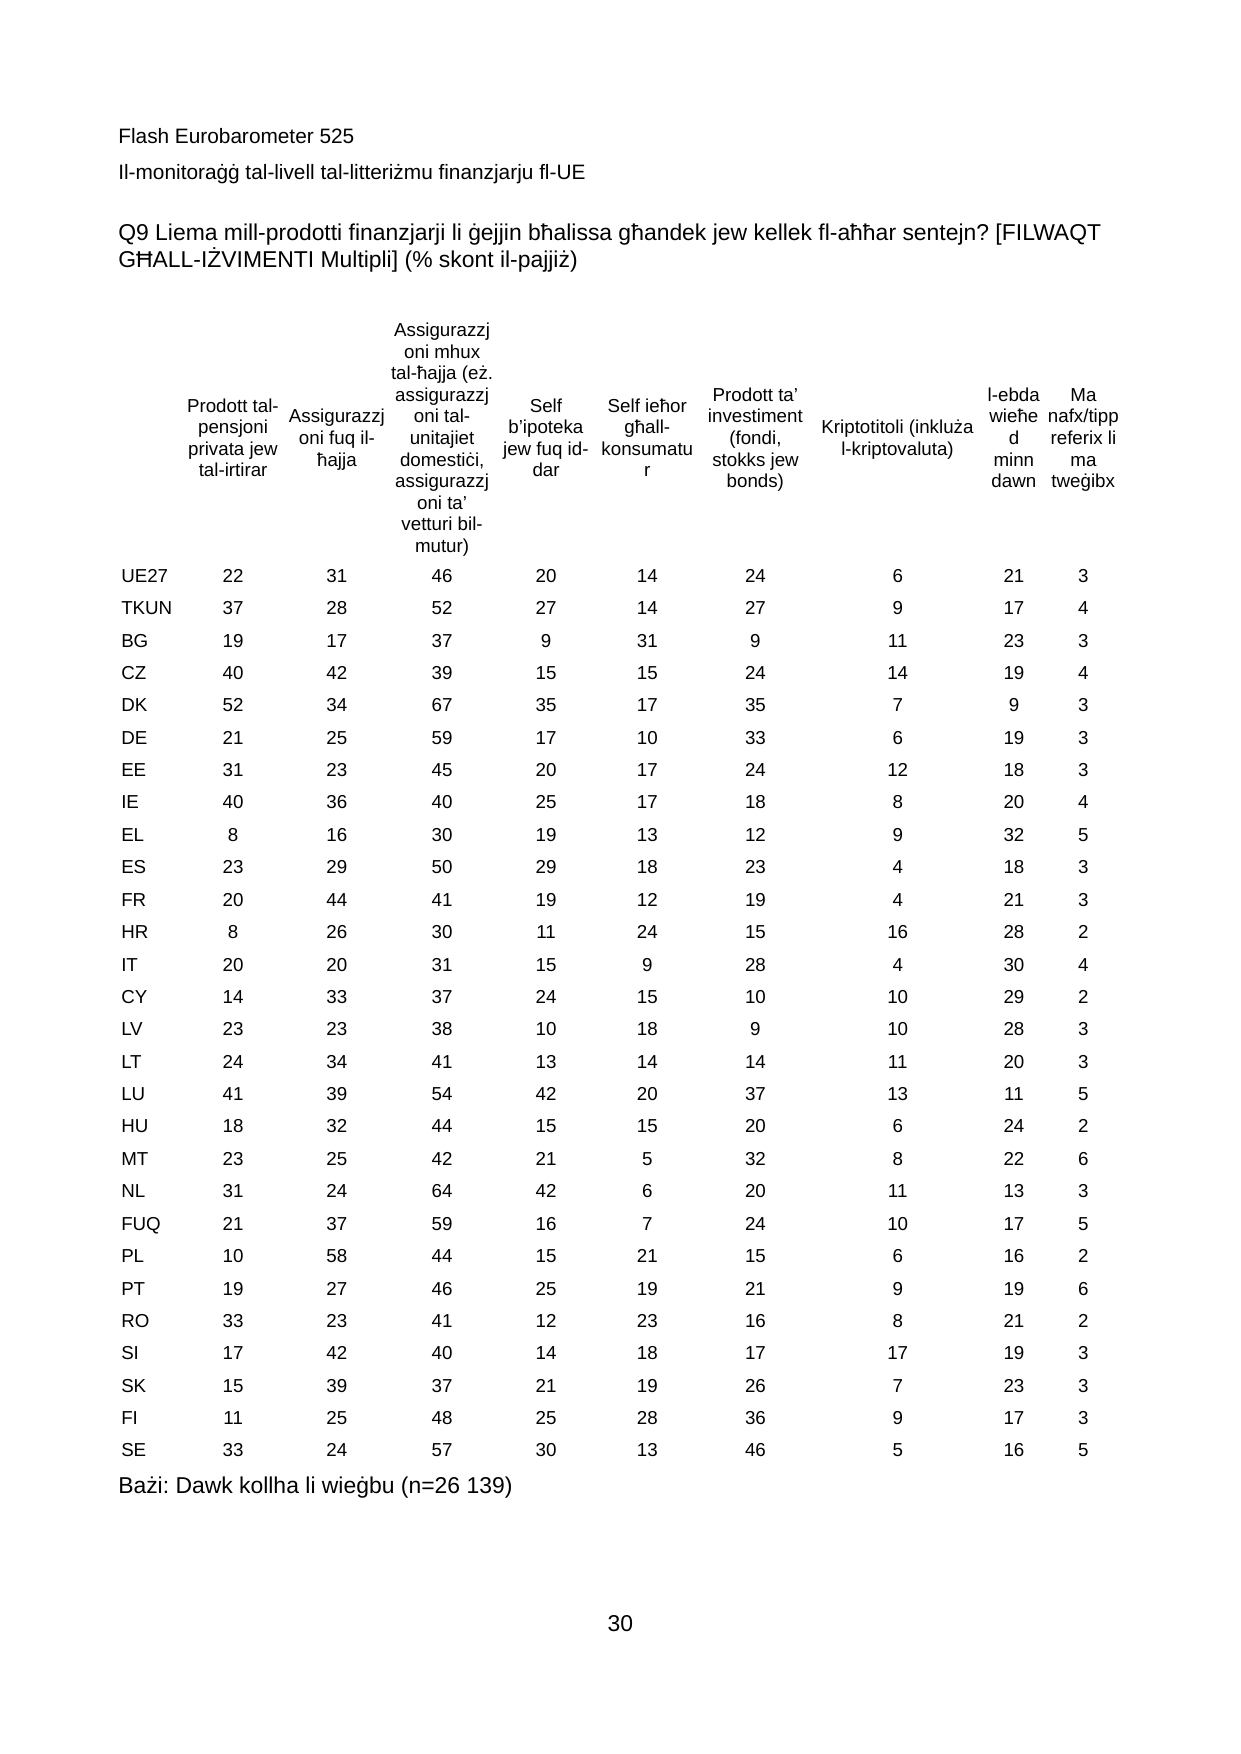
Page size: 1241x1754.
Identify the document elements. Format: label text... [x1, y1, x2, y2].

table_cell 15 [180, 1369, 286, 1401]
table_cell 3 [1044, 721, 1122, 753]
table_cell 29 [496, 851, 595, 883]
table_cell 13 [595, 1434, 699, 1466]
table_cell 13 [812, 1078, 983, 1110]
table_cell 15 [699, 916, 812, 948]
table_cell 23 [286, 1013, 388, 1045]
table_cell 30 [388, 818, 496, 851]
table_cell 19 [699, 883, 812, 916]
table_cell SK [118, 1369, 180, 1401]
table_cell 20 [286, 948, 388, 980]
table_cell ES [118, 851, 180, 883]
table_cell 24 [180, 1045, 286, 1077]
table_cell 28 [983, 1013, 1044, 1045]
table_cell LV [118, 1013, 180, 1045]
table_cell 2 [1044, 1240, 1122, 1272]
table_cell 42 [496, 1175, 595, 1207]
table_cell 39 [286, 1369, 388, 1401]
table_cell 11 [496, 916, 595, 948]
table_cell TKUN [118, 592, 180, 624]
table_cell 15 [496, 1240, 595, 1272]
table_cell 19 [180, 1272, 286, 1304]
table_cell 18 [983, 754, 1044, 786]
table_cell 7 [812, 1369, 983, 1401]
table_cell 8 [812, 1304, 983, 1337]
table_cell 42 [286, 1337, 388, 1369]
table_cell 24 [983, 1110, 1044, 1142]
table_header Self b’ipoteka jew fuq id-dar [496, 316, 595, 559]
table_cell 20 [983, 1045, 1044, 1077]
table_cell 21 [983, 883, 1044, 916]
table_cell BG [118, 624, 180, 656]
table_cell 33 [180, 1434, 286, 1466]
table_cell 32 [286, 1110, 388, 1142]
table_cell 64 [388, 1175, 496, 1207]
table_cell 9 [699, 624, 812, 656]
table_cell 46 [699, 1434, 812, 1466]
table_cell FR [118, 883, 180, 916]
table_cell 19 [983, 1337, 1044, 1369]
table_cell 18 [595, 1013, 699, 1045]
table_cell 5 [812, 1434, 983, 1466]
table_cell 52 [388, 592, 496, 624]
table_cell 17 [595, 786, 699, 818]
table_cell 21 [983, 559, 1044, 592]
table_cell 41 [388, 1304, 496, 1337]
table_cell 24 [286, 1434, 388, 1466]
table_cell 2 [1044, 980, 1122, 1013]
table_cell 15 [496, 656, 595, 689]
table_cell EE [118, 754, 180, 786]
table_cell 24 [699, 754, 812, 786]
table_cell 3 [1044, 1369, 1122, 1401]
table_cell 11 [180, 1401, 286, 1434]
table_cell 7 [595, 1207, 699, 1239]
table_header Prodott tal-pensjoni privata jew tal-irtirar [180, 316, 286, 559]
table_cell 24 [699, 1207, 812, 1239]
table_cell 4 [812, 948, 983, 980]
table_cell 5 [1044, 1434, 1122, 1466]
table_cell CY [118, 980, 180, 1013]
table_cell 23 [180, 851, 286, 883]
table_cell 25 [496, 1401, 595, 1434]
table_cell 23 [699, 851, 812, 883]
table_cell 40 [180, 786, 286, 818]
table_cell 3 [1044, 1045, 1122, 1077]
table_cell 2 [1044, 1304, 1122, 1337]
table_cell 23 [286, 1304, 388, 1337]
table_cell 11 [812, 1175, 983, 1207]
table_cell 18 [180, 1110, 286, 1142]
table_cell 41 [388, 1045, 496, 1077]
table_cell 30 [983, 948, 1044, 980]
table_cell 25 [496, 786, 595, 818]
table_cell 28 [595, 1401, 699, 1434]
table_cell HR [118, 916, 180, 948]
table_cell 17 [812, 1337, 983, 1369]
table_cell 33 [286, 980, 388, 1013]
table_header Kriptotitoli (inkluża l-kriptovaluta) [812, 316, 983, 559]
table_cell 17 [496, 721, 595, 753]
table_cell 40 [388, 786, 496, 818]
table_cell LU [118, 1078, 180, 1110]
table_cell 16 [983, 1434, 1044, 1466]
table_cell 19 [983, 1272, 1044, 1304]
table_cell 21 [180, 1207, 286, 1239]
table_cell 15 [496, 1110, 595, 1142]
table_cell 44 [388, 1240, 496, 1272]
table_cell IT [118, 948, 180, 980]
table_cell 19 [496, 883, 595, 916]
table_cell 13 [496, 1045, 595, 1077]
table_cell 18 [595, 851, 699, 883]
table_cell 24 [286, 1175, 388, 1207]
table_cell 24 [595, 916, 699, 948]
table_cell PL [118, 1240, 180, 1272]
table_cell 25 [286, 1401, 388, 1434]
table_cell 19 [180, 624, 286, 656]
table_cell 40 [388, 1337, 496, 1369]
table_cell FUQ [118, 1207, 180, 1239]
table_cell 4 [812, 883, 983, 916]
table_cell 34 [286, 1045, 388, 1077]
table_cell 19 [983, 656, 1044, 689]
table_cell 20 [699, 1175, 812, 1207]
table_cell 21 [699, 1272, 812, 1304]
table_cell 3 [1044, 851, 1122, 883]
table_cell 24 [496, 980, 595, 1013]
table_cell 25 [286, 1142, 388, 1175]
table_cell 2 [1044, 916, 1122, 948]
table_cell 36 [286, 786, 388, 818]
table_header Assigurazzjoni fuq il-ħajja [286, 316, 388, 559]
table_cell RO [118, 1304, 180, 1337]
table_cell EL [118, 818, 180, 851]
table_cell 3 [1044, 624, 1122, 656]
table_cell SI [118, 1337, 180, 1369]
table_cell 23 [983, 1369, 1044, 1401]
table_cell 59 [388, 1207, 496, 1239]
table_cell 44 [286, 883, 388, 916]
table_cell 3 [1044, 883, 1122, 916]
table_cell 52 [180, 689, 286, 721]
table_cell 4 [1044, 948, 1122, 980]
table_cell 17 [286, 624, 388, 656]
table_cell 50 [388, 851, 496, 883]
table_cell 3 [1044, 559, 1122, 592]
table_cell 5 [595, 1142, 699, 1175]
table_cell 6 [595, 1175, 699, 1207]
table_cell 5 [1044, 1078, 1122, 1110]
table_header [118, 316, 180, 559]
table_cell 21 [983, 1304, 1044, 1337]
table_cell 26 [699, 1369, 812, 1401]
table_cell 45 [388, 754, 496, 786]
table_cell 32 [699, 1142, 812, 1175]
table_cell DK [118, 689, 180, 721]
table_cell 39 [286, 1078, 388, 1110]
table_cell 3 [1044, 689, 1122, 721]
table_cell 24 [699, 656, 812, 689]
table_cell 19 [496, 818, 595, 851]
table_cell 37 [388, 980, 496, 1013]
table_cell UE27 [118, 559, 180, 592]
table_cell 3 [1044, 1401, 1122, 1434]
table_cell 23 [286, 754, 388, 786]
table_cell 19 [983, 721, 1044, 753]
table_cell FI [118, 1401, 180, 1434]
table_header Self ieħor għall-konsumatur [595, 316, 699, 559]
table_cell LT [118, 1045, 180, 1077]
table_cell 3 [1044, 754, 1122, 786]
table_header l-ebda wieħed minn dawn [983, 316, 1044, 559]
table_cell 12 [812, 754, 983, 786]
table_cell 9 [699, 1013, 812, 1045]
table_cell 27 [699, 592, 812, 624]
table_cell 15 [595, 1110, 699, 1142]
table_cell 10 [812, 1013, 983, 1045]
table_cell 48 [388, 1401, 496, 1434]
table_cell 17 [983, 1207, 1044, 1239]
table_cell 20 [180, 948, 286, 980]
table_cell 22 [180, 559, 286, 592]
table_cell 37 [388, 1369, 496, 1401]
table_cell 33 [180, 1304, 286, 1337]
table_cell 9 [812, 818, 983, 851]
table_cell 21 [595, 1240, 699, 1272]
table_cell 35 [496, 689, 595, 721]
table_header Ma nafx/tippreferix li ma tweġibx [1044, 316, 1122, 559]
table_cell 32 [983, 818, 1044, 851]
table_cell 6 [812, 559, 983, 592]
table_cell 29 [286, 851, 388, 883]
table_cell 14 [595, 559, 699, 592]
table_cell 31 [286, 559, 388, 592]
table_cell 4 [1044, 656, 1122, 689]
table_cell 20 [496, 559, 595, 592]
table_cell 36 [699, 1401, 812, 1434]
table_cell 37 [388, 624, 496, 656]
table_cell 6 [812, 1240, 983, 1272]
table_cell 31 [180, 754, 286, 786]
table_header Prodott ta’ investiment (fondi, stokks jew bonds) [699, 316, 812, 559]
table_cell 44 [388, 1110, 496, 1142]
table_cell 18 [699, 786, 812, 818]
table_cell 6 [812, 1110, 983, 1142]
table_cell 33 [699, 721, 812, 753]
table_cell 34 [286, 689, 388, 721]
table_cell 12 [496, 1304, 595, 1337]
table_cell 3 [1044, 1175, 1122, 1207]
table_cell 15 [595, 980, 699, 1013]
table_cell 9 [983, 689, 1044, 721]
table_cell IE [118, 786, 180, 818]
table_cell HU [118, 1110, 180, 1142]
table_cell 8 [180, 818, 286, 851]
table_cell 42 [388, 1142, 496, 1175]
table_cell 67 [388, 689, 496, 721]
table_cell 3 [1044, 1337, 1122, 1369]
table_cell 12 [595, 883, 699, 916]
table_cell 10 [180, 1240, 286, 1272]
table_cell 23 [595, 1304, 699, 1337]
table_cell 57 [388, 1434, 496, 1466]
table_cell 54 [388, 1078, 496, 1110]
table_cell 42 [496, 1078, 595, 1110]
table_cell 24 [699, 559, 812, 592]
table_cell 17 [180, 1337, 286, 1369]
table_cell 20 [180, 883, 286, 916]
table_cell 25 [496, 1272, 595, 1304]
table_cell 20 [699, 1110, 812, 1142]
table_cell 7 [812, 689, 983, 721]
table_cell 46 [388, 559, 496, 592]
table_cell 12 [699, 818, 812, 851]
table_cell PT [118, 1272, 180, 1304]
table_cell 27 [286, 1272, 388, 1304]
table_cell 42 [286, 656, 388, 689]
table_cell 6 [812, 721, 983, 753]
table_cell 17 [595, 689, 699, 721]
table_cell NL [118, 1175, 180, 1207]
table_cell 19 [595, 1369, 699, 1401]
table_cell 15 [595, 656, 699, 689]
table_cell 58 [286, 1240, 388, 1272]
table_cell MT [118, 1142, 180, 1175]
table_cell 28 [286, 592, 388, 624]
table_cell 11 [983, 1078, 1044, 1110]
table_cell 15 [699, 1240, 812, 1272]
table_cell 26 [286, 916, 388, 948]
table_cell 28 [983, 916, 1044, 948]
table_cell 4 [1044, 786, 1122, 818]
table_cell 59 [388, 721, 496, 753]
table_cell CZ [118, 656, 180, 689]
table_cell 27 [496, 592, 595, 624]
table_cell 14 [496, 1337, 595, 1369]
table_cell 16 [983, 1240, 1044, 1272]
table_cell 13 [595, 818, 699, 851]
table_cell 25 [286, 721, 388, 753]
table_cell 41 [388, 883, 496, 916]
table_cell 23 [983, 624, 1044, 656]
table_cell 22 [983, 1142, 1044, 1175]
table_cell 5 [1044, 818, 1122, 851]
table_cell 35 [699, 689, 812, 721]
table_cell 8 [180, 916, 286, 948]
table_cell 5 [1044, 1207, 1122, 1239]
table_cell 8 [812, 786, 983, 818]
table_cell 21 [496, 1369, 595, 1401]
table_cell 16 [496, 1207, 595, 1239]
table_cell 8 [812, 1142, 983, 1175]
table_cell 10 [812, 1207, 983, 1239]
table_cell SE [118, 1434, 180, 1466]
table_cell 9 [812, 592, 983, 624]
table_cell 37 [180, 592, 286, 624]
table_cell 20 [983, 786, 1044, 818]
text Bażi: Dawk kollha li wieġbu (n=26 139) [118, 1472, 1122, 1498]
table_cell 9 [812, 1401, 983, 1434]
table_header Assigurazzjoni mhux tal-ħajja (eż. assigurazzjoni tal-unitajiet domestiċi, assigurazzjoni ta’ vetturi bil-mutur) [388, 316, 496, 559]
table_cell 4 [1044, 592, 1122, 624]
table_cell 6 [1044, 1142, 1122, 1175]
table_cell 28 [699, 948, 812, 980]
table_cell 14 [180, 980, 286, 1013]
table_cell 17 [699, 1337, 812, 1369]
table_cell 15 [496, 948, 595, 980]
table_cell 41 [180, 1078, 286, 1110]
table_cell 14 [699, 1045, 812, 1077]
table_cell 16 [812, 916, 983, 948]
table_cell 10 [812, 980, 983, 1013]
table_cell 14 [812, 656, 983, 689]
table_cell 13 [983, 1175, 1044, 1207]
table_cell 30 [388, 916, 496, 948]
table_cell 16 [286, 818, 388, 851]
table_cell 11 [812, 624, 983, 656]
table_cell 21 [496, 1142, 595, 1175]
table_cell DE [118, 721, 180, 753]
table_cell 40 [180, 656, 286, 689]
table_cell 31 [595, 624, 699, 656]
table_cell 18 [595, 1337, 699, 1369]
table_cell 19 [595, 1272, 699, 1304]
table_cell 20 [496, 754, 595, 786]
table_cell 9 [812, 1272, 983, 1304]
table_cell 14 [595, 592, 699, 624]
table_cell 30 [496, 1434, 595, 1466]
table_cell 14 [595, 1045, 699, 1077]
table_cell 10 [699, 980, 812, 1013]
table_cell 9 [496, 624, 595, 656]
table_cell 38 [388, 1013, 496, 1045]
table_cell 3 [1044, 1013, 1122, 1045]
table_cell 31 [180, 1175, 286, 1207]
table_cell 2 [1044, 1110, 1122, 1142]
table_cell 9 [595, 948, 699, 980]
table_cell 17 [983, 592, 1044, 624]
text Q9 Liema mill-prodotti finanzjarji li ġejjin bħalissa għandek jew kellek fl-aħħar sentejn? [FILWAQT GĦALL-IŻVIMENTI Multipli] (% skont il-pajjiż) [118, 219, 1122, 272]
table_cell 10 [595, 721, 699, 753]
table_cell 11 [812, 1045, 983, 1077]
table_cell 6 [1044, 1272, 1122, 1304]
table_cell 18 [983, 851, 1044, 883]
table_cell 23 [180, 1013, 286, 1045]
table_cell 37 [699, 1078, 812, 1110]
table_cell 31 [388, 948, 496, 980]
table_cell 17 [983, 1401, 1044, 1434]
table_cell 4 [812, 851, 983, 883]
table_cell 29 [983, 980, 1044, 1013]
table_cell 17 [595, 754, 699, 786]
table_cell 23 [180, 1142, 286, 1175]
table_cell 21 [180, 721, 286, 753]
table_cell 46 [388, 1272, 496, 1304]
table_cell 16 [699, 1304, 812, 1337]
table_cell 39 [388, 656, 496, 689]
table_cell 37 [286, 1207, 388, 1239]
table_cell 10 [496, 1013, 595, 1045]
table_cell 20 [595, 1078, 699, 1110]
